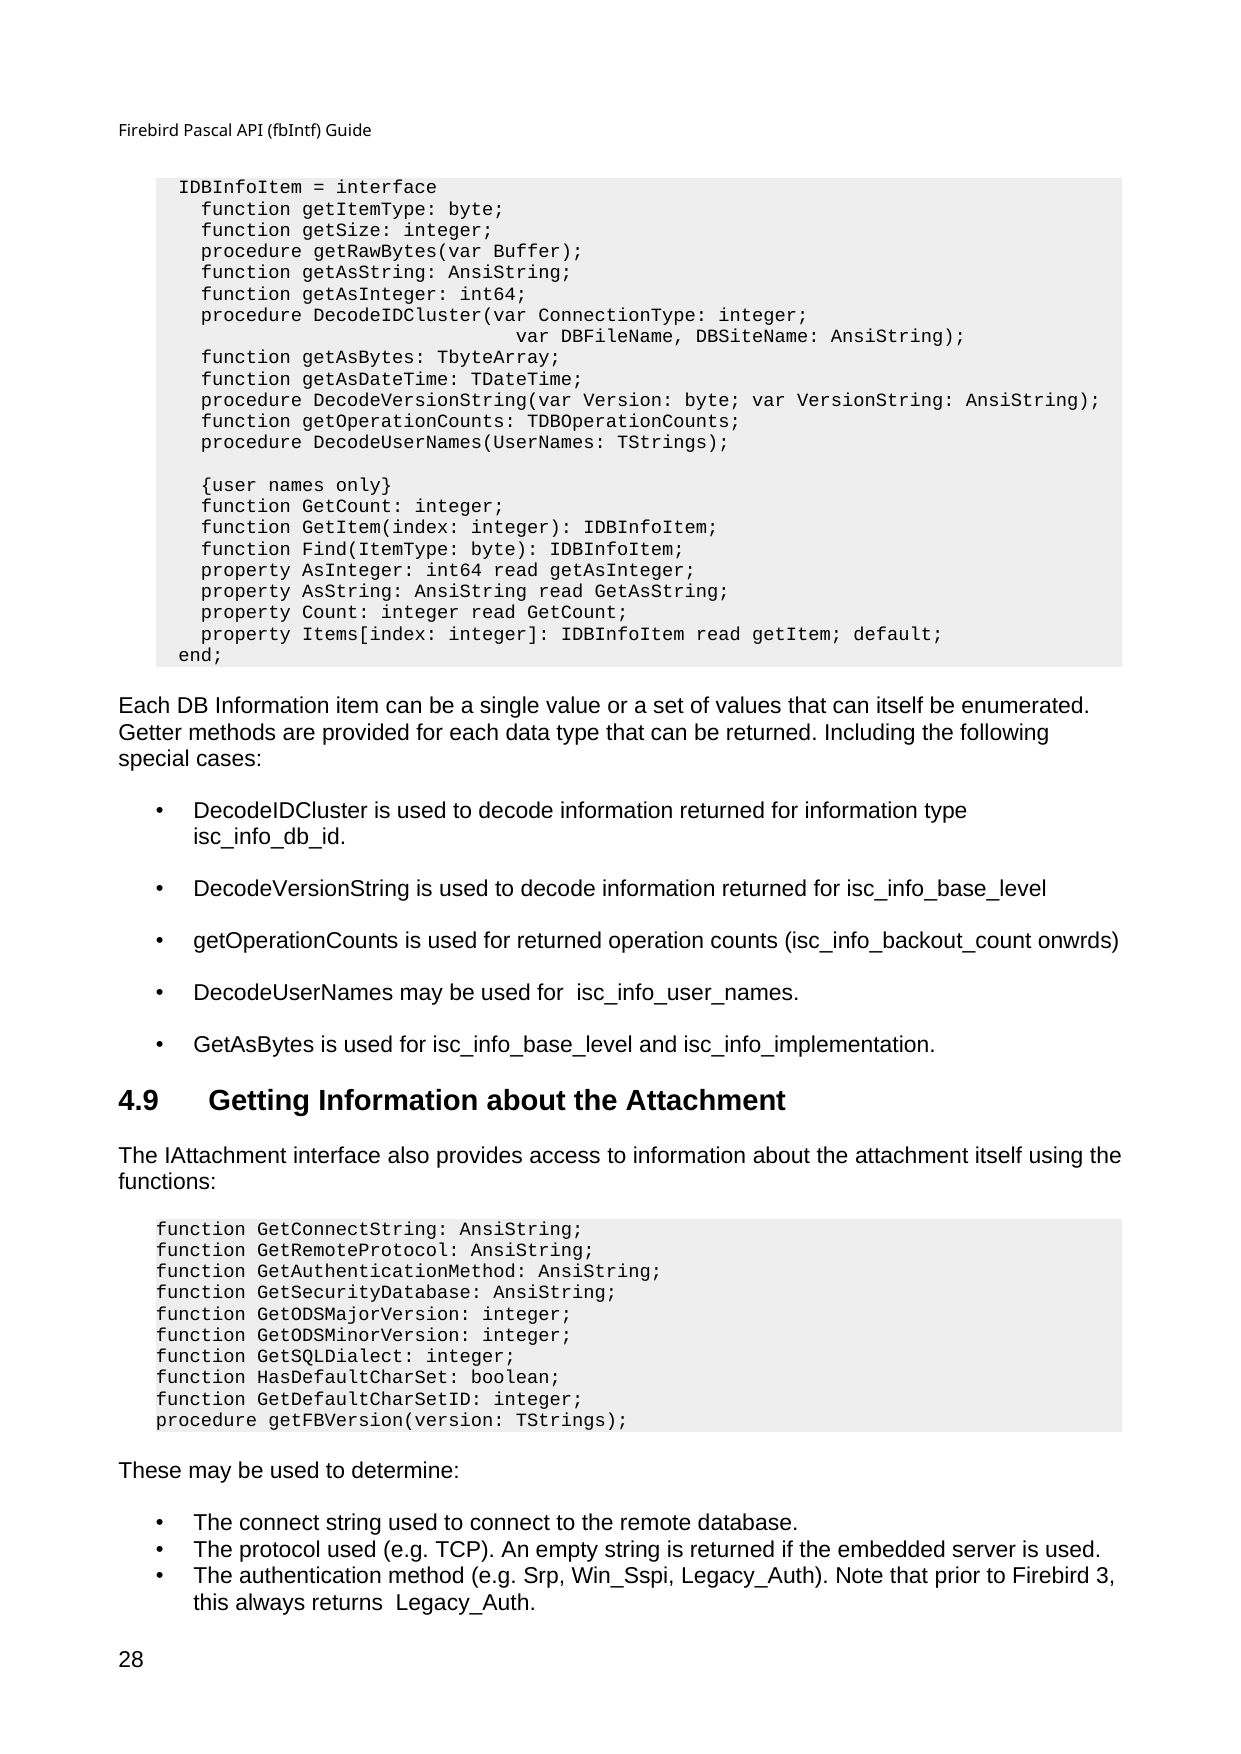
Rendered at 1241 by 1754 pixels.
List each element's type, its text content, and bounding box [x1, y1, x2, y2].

text function GetItem(index: integer): IDBInfoItem; [156, 518, 1122, 539]
text function Find(ItemType: byte): IDBInfoItem; [156, 539, 1122, 561]
text function GetSQLDialect: integer; [156, 1347, 1122, 1368]
text end; [156, 646, 1122, 667]
text procedure getFBVersion(version: TStrings); [156, 1411, 1122, 1432]
text The IAttachment interface also provides access to information about the attachment itself using the functions: [118, 1142, 1122, 1194]
text property Count: integer read GetCount; [156, 603, 1122, 624]
text function GetRemoteProtocol: AnsiString; [156, 1241, 1122, 1262]
text function getItemType: byte; [156, 199, 1122, 221]
subtitle Getting Information about the Attachment [118, 1083, 1122, 1116]
text function getAsBytes: TbyteArray; [156, 348, 1122, 369]
list DecodeIDCluster is used to decode information returned for information type isc_info_db_id. [156, 797, 1122, 850]
text procedure DecodeIDCluster(var ConnectionType: integer; [156, 306, 1122, 327]
text function getSize: integer; [156, 221, 1122, 242]
text function GetODSMinorVersion: integer; [156, 1326, 1122, 1347]
list The protocol used (e.g. TCP). An empty string is returned if the embedded server is used. [156, 1536, 1122, 1562]
text These may be used to determine: [118, 1457, 1122, 1484]
text function getAsDateTime: TDateTime; [156, 369, 1122, 391]
text property AsString: AnsiString read GetAsString; [156, 582, 1122, 603]
text function GetCount: integer; [156, 497, 1122, 518]
text procedure DecodeUserNames(UserNames: TStrings); [156, 433, 1122, 454]
text function GetDefaultCharSetID: integer; [156, 1389, 1122, 1411]
text procedure DecodeVersionString(var Version: byte; var VersionString: AnsiString); [156, 391, 1122, 412]
text property Items[index: integer]: IDBInfoItem read getItem; default; [156, 624, 1122, 646]
text function getAsString: AnsiString; [156, 263, 1122, 284]
text IDBInfoItem = interface [156, 178, 1122, 199]
list The connect string used to connect to the remote database. [156, 1509, 1122, 1536]
text function getOperationCounts: TDBOperationCounts; [156, 412, 1122, 433]
list getOperationCounts is used for returned operation counts (isc_info_backout_count onwrds) [156, 927, 1122, 953]
text function getAsInteger: int64; [156, 284, 1122, 306]
text procedure getRawBytes(var Buffer); [156, 242, 1122, 263]
text function HasDefaultCharSet: boolean; [156, 1368, 1122, 1389]
list The authentication method (e.g. Srp, Win_Sspi, Legacy_Auth). Note that prior to Firebird 3, this always returns Legacy_Auth. [156, 1562, 1122, 1615]
text function GetSecurityDatabase: AnsiString; [156, 1283, 1122, 1304]
list GetAsBytes is used for isc_info_base_level and isc_info_implementation. [156, 1031, 1122, 1057]
text Each DB Information item can be a single value or a set of values that can itself be enumerated. Getter methods are provided for each data type that can be returned. Including the following special cases: [118, 692, 1122, 771]
text function GetAuthenticationMethod: AnsiString; [156, 1262, 1122, 1283]
text function GetODSMajorVersion: integer; [156, 1304, 1122, 1326]
text var DBFileName, DBSiteName: AnsiString); [156, 327, 1122, 348]
text {user names only} [156, 476, 1122, 497]
text property AsInteger: int64 read getAsInteger; [156, 561, 1122, 582]
text function GetConnectString: AnsiString; [156, 1219, 1122, 1241]
list DecodeUserNames may be used for isc_info_user_names. [156, 979, 1122, 1005]
list DecodeVersionString is used to decode information returned for isc_info_base_level [156, 875, 1122, 902]
